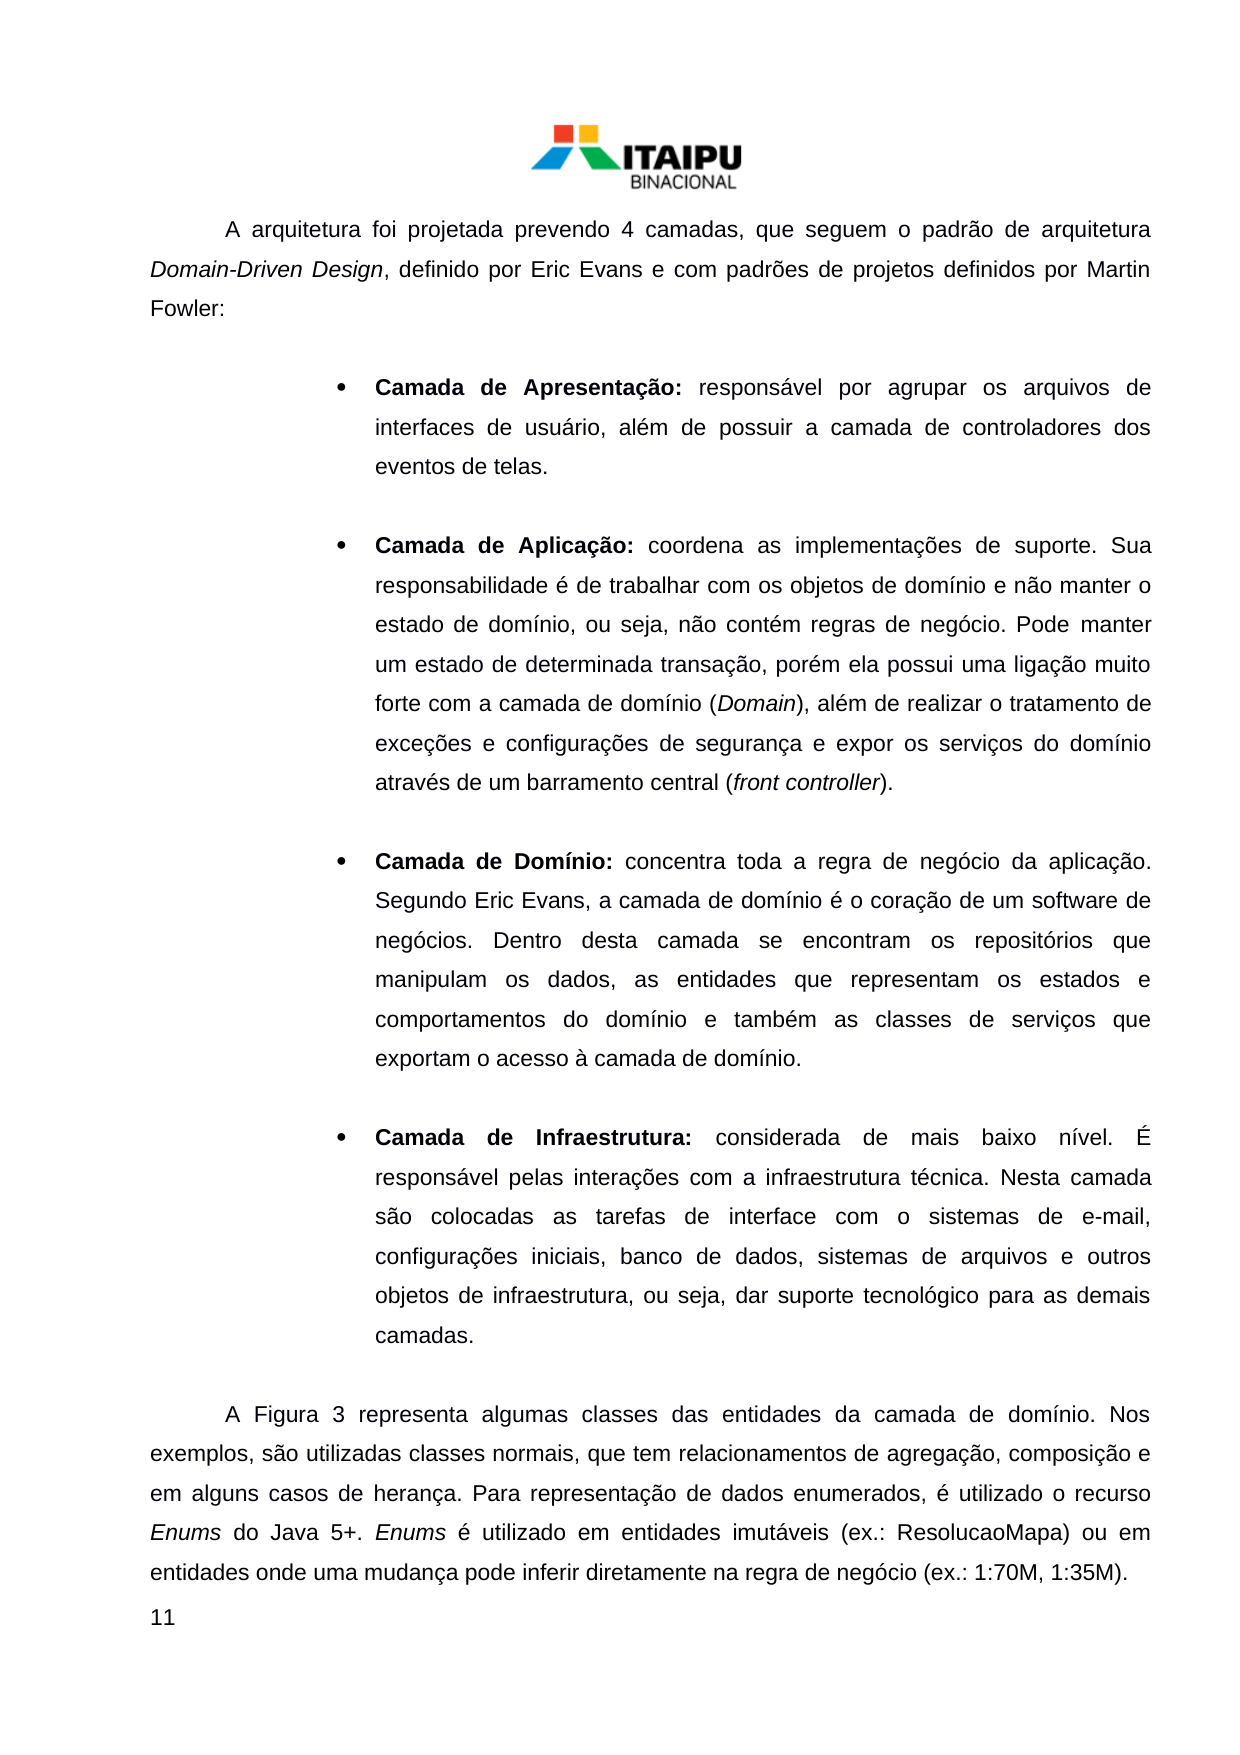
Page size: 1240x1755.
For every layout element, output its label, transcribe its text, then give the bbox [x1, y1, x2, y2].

list Camada de Infraestrutura: considerada de mais baixo nível. É responsável pelas interações com a infraestrutura técnica. Nesta camada são colocadas as tarefas de interface com o sistemas de e-mail, configurações iniciais, banco de dados, sistemas de arquivos e outros objetos de infraestrutura, ou seja, dar suporte tecnológico para as demais camadas. [337, 1124, 1152, 1348]
list Camada de Domínio: concentra toda a regra de negócio da aplicação. Segundo Eric Evans, a camada de domínio é o coração de um software de negócios. Dentro desta camada se encontram os repositórios que manipulam os dados, as entidades que representam os estados e comportamentos do domínio e também as classes de serviços que exportam o acesso à camada de domínio. [337, 848, 1152, 1072]
text A arquitetura foi projetada prevendo 4 camadas, que seguem o padrão de arquitetura Domain-Driven Design, definido por Eric Evans e com padrões de projetos definidos por Martin Fowler: [150, 216, 1152, 322]
text A Figura 3 representa algumas classes das entidades da camada de domínio. Nos exemplos, são utilizadas classes normais, que tem relacionamentos de agregação, composição e em alguns casos de herança. Para representação de dados enumerados, é utilizado o recurso Enums do Java 5+. Enums é utilizado em entidades imutáveis (ex.: ResolucaoMapa) ou em entidades onde uma mudança pode inferir diretamente na regra de negócio (ex.: 1:70M, 1:35M). [150, 1401, 1152, 1585]
list Camada de Apresentação: responsável por agrupar os arquivos de interfaces de usuário, além de possuir a camada de controladores dos eventos de telas. [337, 374, 1152, 479]
list Camada de Aplicação: coordena as implementações de suporte. Sua responsabilidade é de trabalhar com os objetos de domínio e não manter o estado de domínio, ou seja, não contém regras de negócio. Pode manter um estado de determinada transação, porém ela possui uma ligação muito forte com a camada de domínio (Domain), além de realizar o tratamento de exceções e configurações de segurança e expor os serviços do domínio através de um barramento central (front controller). [337, 532, 1152, 795]
